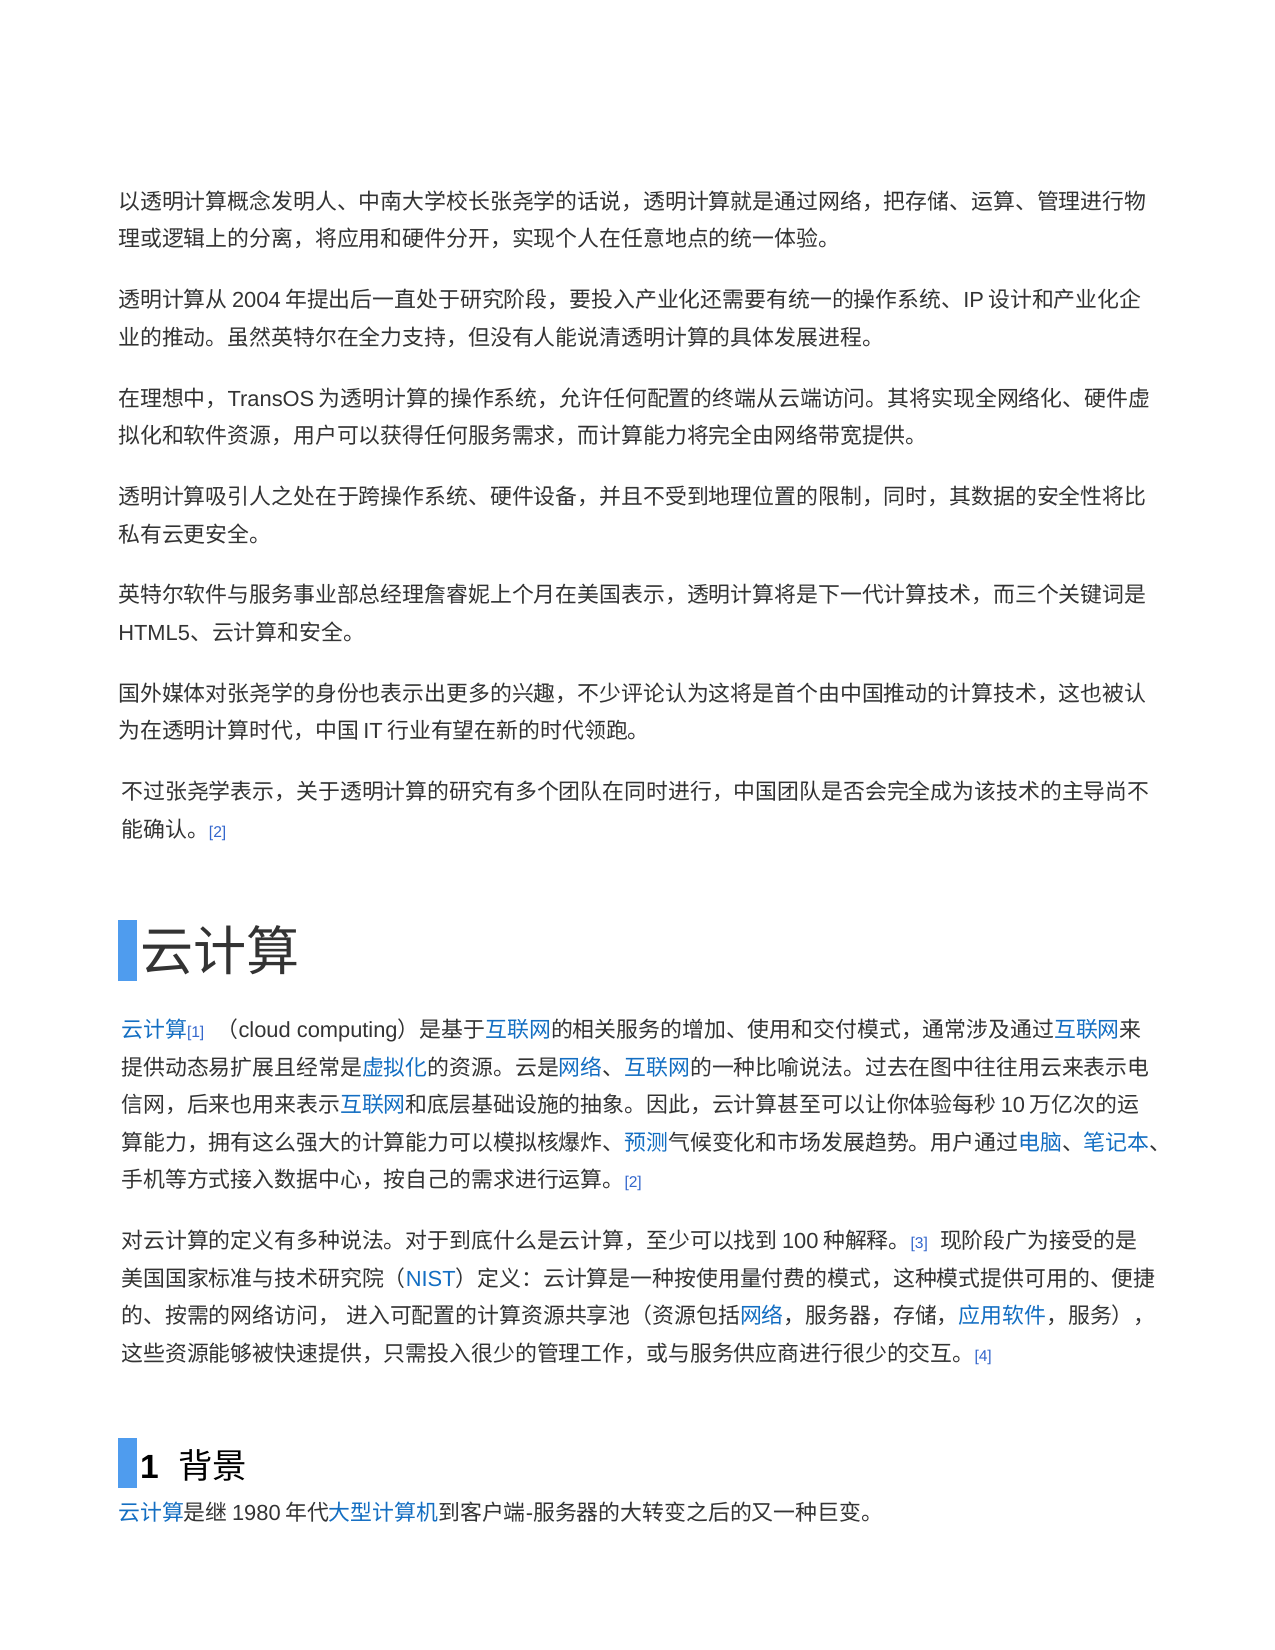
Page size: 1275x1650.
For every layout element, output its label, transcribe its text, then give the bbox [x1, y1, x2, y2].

list 在理想中，TransOS为透明计算的操作系统，允许任何配置的终端从云端访问。其将实现全网络化、硬件虚拟化和软件资源，用户可以获得任何服务需求，而计算能力将完全由网络带宽提供。 [118, 373, 1157, 448]
text 云计算是继1980年代大型计算机到客户端-服务器的大转变之后的又一种巨变。 [118, 1488, 1157, 1525]
text 云计算[1] （cloud computing）是基于互联网的相关服务的增加、使用和交付模式，通常涉及通过互联网来提供动态易扩展且经常是虚拟化的资源。云是网络、互联网的一种比喻说法。过去在图中往往用云来表示电信网，后来也用来表示互联网和底层基础设施的抽象。因此，云计算甚至可以让你体验每秒10万亿次的运算能力，拥有这么强大的计算能力可以模拟核爆炸、预测气候变化和市场发展趋势。用户通过电脑、笔记本、手机等方式接入数据中心，按自己的需求进行运算。[2] [121, 1005, 1157, 1192]
subtitle 背景 [137, 1438, 1157, 1488]
list 透明计算从2004年提出后一直处于研究阶段，要投入产业化还需要有统一的操作系统、IP设计和产业化企业的推动。虽然英特尔在全力支持，但没有人能说清透明计算的具体发展进程。 [118, 275, 1157, 350]
list 以透明计算概念发明人、中南大学校长张尧学的话说，透明计算就是通过网络，把存储、运算、管理进行物理或逻辑上的分离，将应用和硬件分开，实现个人在任意地点的统一体验。 [118, 176, 1157, 251]
list 透明计算吸引人之处在于跨操作系统、硬件设备，并且不受到地理位置的限制，同时，其数据的安全性将比私有云更安全。 [118, 472, 1157, 547]
list 英特尔软件与服务事业部总经理詹睿妮上个月在美国表示，透明计算将是下一代计算技术，而三个关键词是HTML5、云计算和安全。 [118, 570, 1157, 645]
subtitle 云计算 [137, 920, 1157, 981]
list 国外媒体对张尧学的身份也表示出更多的兴趣，不少评论认为这将是首个由中国推动的计算技术，这也被认为在透明计算时代，中国IT行业有望在新的时代领跑。 [118, 668, 1157, 743]
list 不过张尧学表示，关于透明计算的研究有多个团队在同时进行，中国团队是否会完全成为该技术的主导尚不能确认。[2] [121, 767, 1157, 842]
text 对云计算的定义有多种说法。对于到底什么是云计算，至少可以找到100种解释。[3] 现阶段广为接受的是美国国家标准与技术研究院（NIST）定义：云计算是一种按使用量付费的模式，这种模式提供可用的、便捷的、按需的网络访问， 进入可配置的计算资源共享池（资源包括网络，服务器，存储，应用软件，服务），这些资源能够被快速提供，只需投入很少的管理工作，或与服务供应商进行很少的交互。[4] [121, 1216, 1157, 1366]
